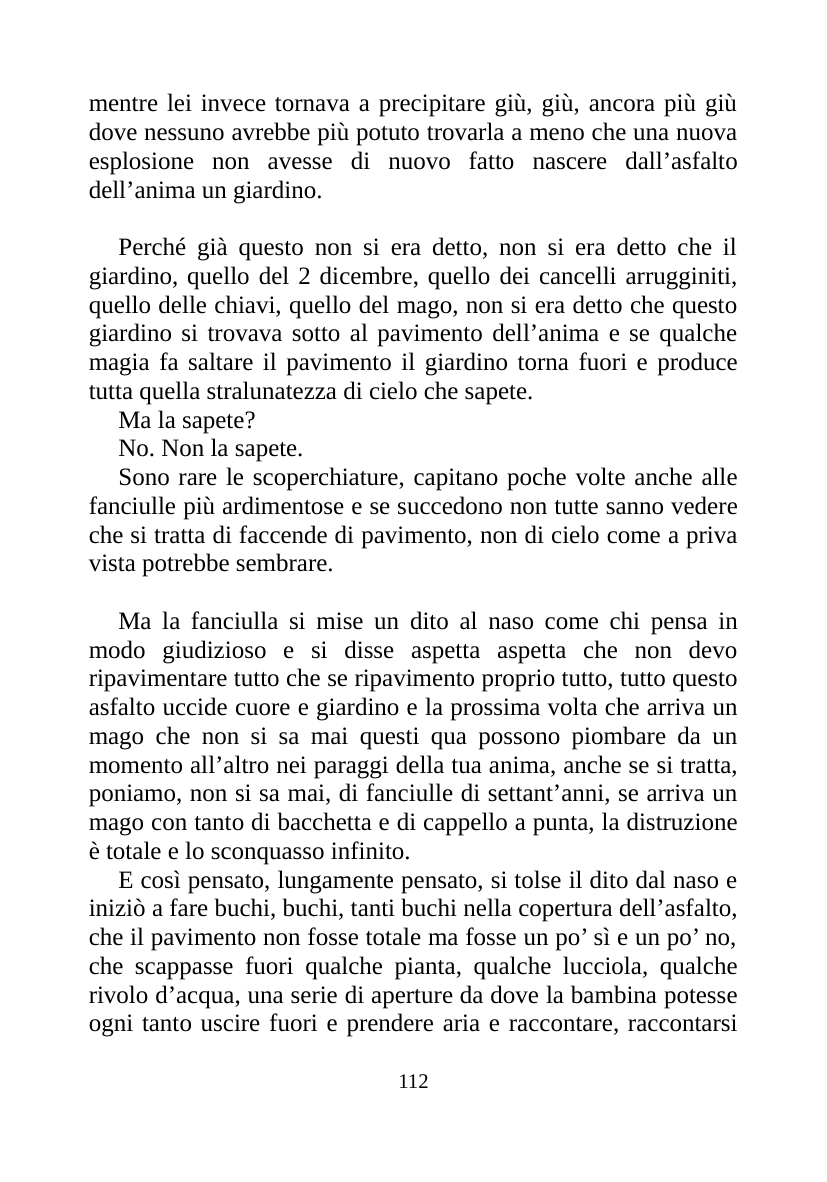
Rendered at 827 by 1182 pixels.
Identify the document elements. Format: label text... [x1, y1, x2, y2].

text Perché già questo non si era detto, non si era detto che il giardino, quello del 2 dicembre, quello dei cancelli arrugginiti, quello delle chiavi, quello del mago, non si era detto che questo giardino si trovava sotto al pavimento dell’anima e se qualche magia fa saltare il pavimento il giardino torna fuori e produce tutta quella stralunatezza di cielo che sapete. [88, 232, 738, 405]
text E così pensato, lungamente pensato, si tolse il dito dal naso e iniziò a fare buchi, buchi, tanti buchi nella copertura dell’asfalto, che il pavimento non fosse totale ma fosse un po’ sì e un po’ no, che scappasse fuori qualche pianta, qualche lucciola, qualche rivolo d’acqua, una serie di aperture da dove la bambina potesse ogni tanto uscire fuori e prendere aria e raccontare, raccontarsi [88, 865, 738, 1037]
text No. Non la sapete. [88, 433, 738, 462]
text Ma la sapete? [88, 405, 738, 433]
text mentre lei invece tornava a precipitare giù, giù, ancora più giù dove nessuno avrebbe più potuto trovarla a meno che una nuova esplosione non avesse di nuovo fatto nascere dall’asfalto dell’anima un giardino. [88, 88, 738, 203]
text Ma la fanciulla si mise un dito al naso come chi pensa in modo giudizioso e si disse aspetta aspetta che non devo ripavimentare tutto che se ripavimento proprio tutto, tutto questo asfalto uccide cuore e giardino e la prossima volta che arriva un mago che non si sa mai questi qua possono piombare da un momento all’altro nei paraggi della tua anima, anche se si tratta, poniamo, non si sa mai, di fanciulle di settant’anni, se arriva un mago con tanto di bacchetta e di cappello a punta, la distruzione è totale e lo sconquasso infinito. [88, 606, 738, 865]
text Sono rare le scoperchiature, capitano poche volte anche alle fanciulle più ardimentose e se succedono non tutte sanno vedere che si tratta di faccende di pavimento, non di cielo come a priva vista potrebbe sembrare. [88, 462, 738, 577]
